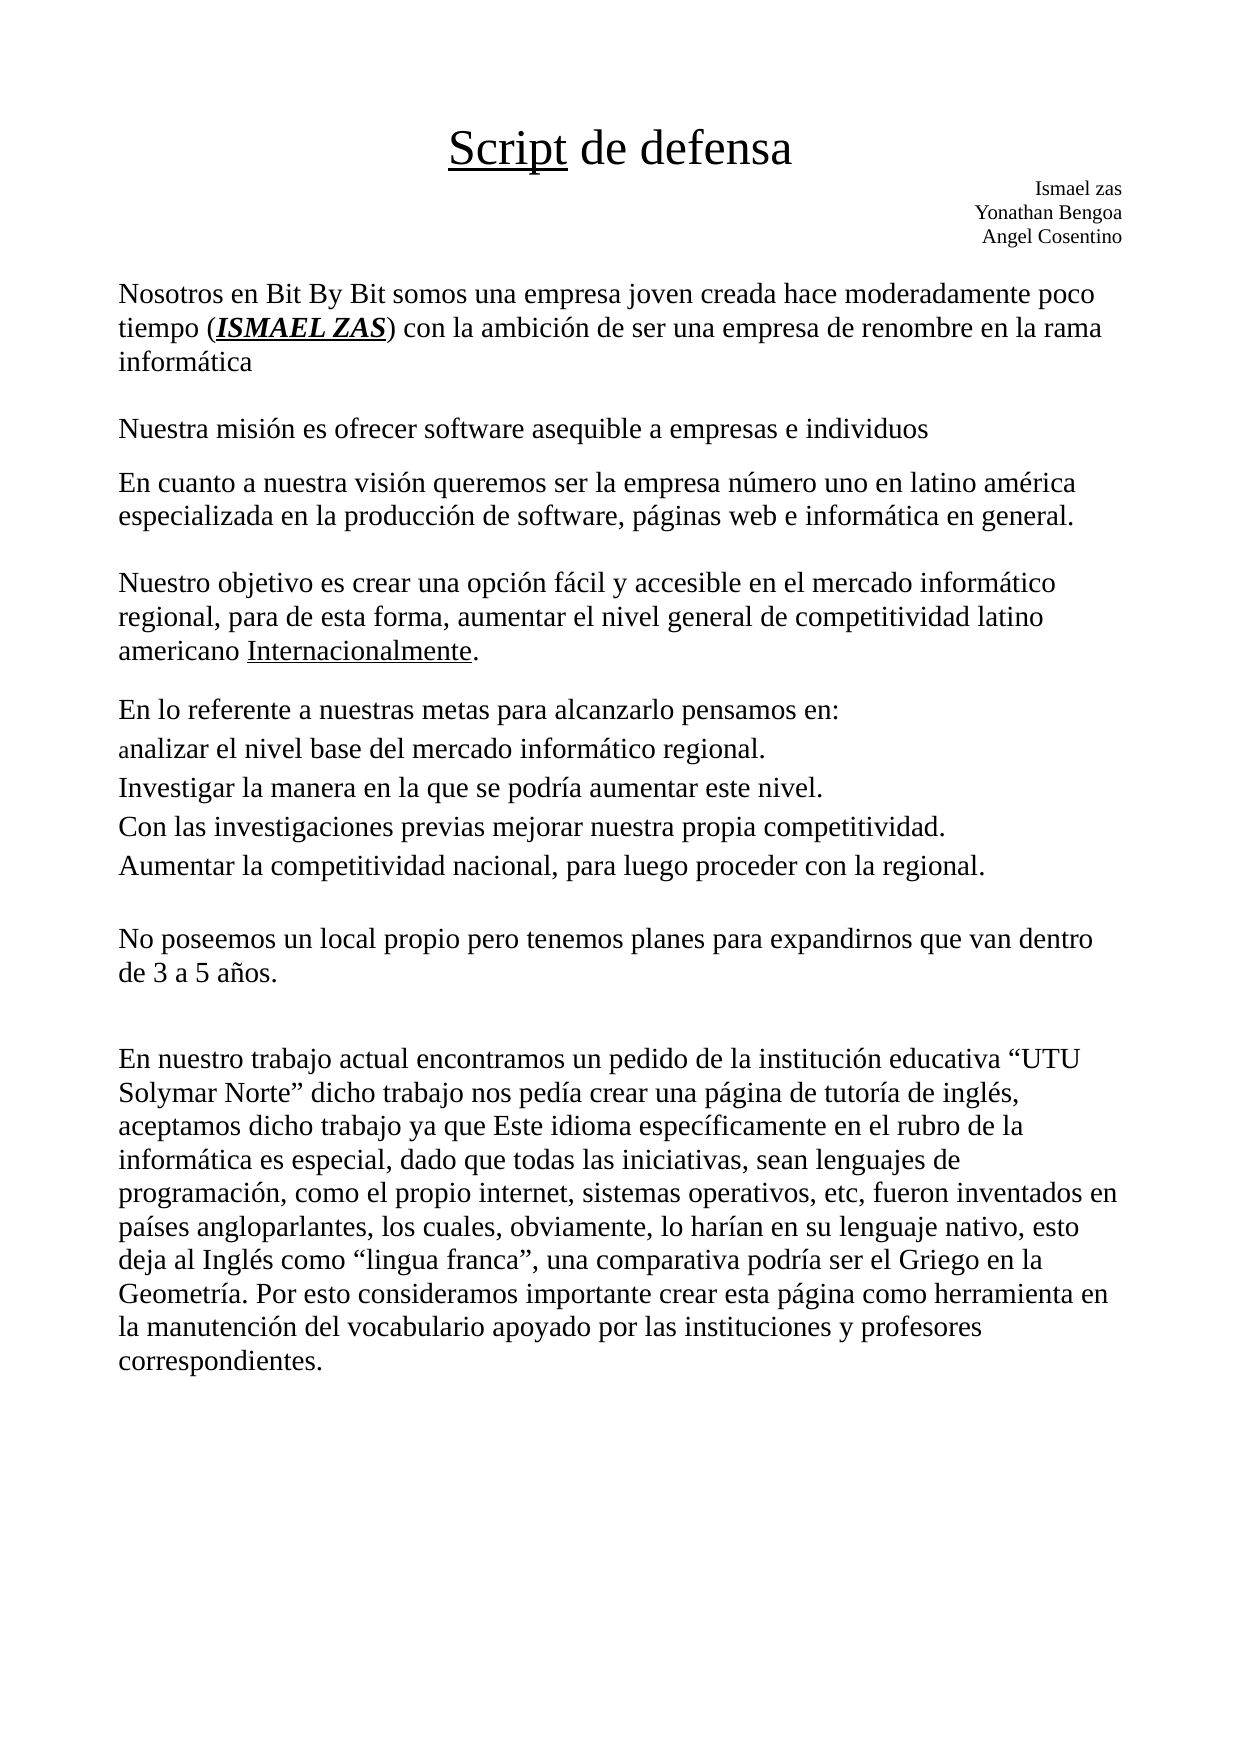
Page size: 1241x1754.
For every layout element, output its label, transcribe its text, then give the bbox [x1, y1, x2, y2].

text Aumentar la competitividad nacional, para luego proceder con la regional. [118, 848, 1122, 882]
text Con las investigaciones previas mejorar nuestra propia competitividad. [118, 809, 1122, 843]
text Nuestro objetivo es crear una opción fácil y accesible en el mercado informático regional, para de esta forma, aumentar el nivel general de competitividad latino americano Internacionalmente. [118, 566, 1122, 666]
text analizar el nivel base del mercado informático regional. [118, 731, 1122, 765]
text En lo referente a nuestras metas para alcanzarlo pensamos en: [118, 692, 1122, 726]
text Ismael zas [118, 176, 1122, 200]
text Script de defensa [118, 118, 1122, 176]
text Investigar la manera en la que se podría aumentar este nivel. [118, 770, 1122, 804]
text Nuestra misión es ofrecer software asequible a empresas e individuos [118, 411, 1122, 444]
text En nuestro trabajo actual encontramos un pedido de la institución educativa “UTU Solymar Norte” dicho trabajo nos pedía crear una página de tutoría de inglés, aceptamos dicho trabajo ya que Este idioma específicamente en el rubro de la informática es especial, dado que todas las iniciativas, sean lenguajes de programación, como el propio internet, sistemas operativos, etc, fueron inventados en países angloparlantes, los cuales, obviamente, lo harían en su lenguaje nativo, esto deja al Inglés como “lingua franca”, una comparativa podría ser el Griego en la Geometría. Por esto consideramos importante crear esta página como herramienta en la manutención del vocabulario apoyado por las instituciones y profesores correspondientes. [118, 1041, 1122, 1377]
text En cuanto a nuestra visión queremos ser la empresa número uno en latino américa especializada en la producción de software, páginas web e informática en general. [118, 465, 1122, 532]
text Angel Cosentino [118, 224, 1122, 248]
text No poseemos un local propio pero tenemos planes para expandirnos que van dentro de 3 a 5 años. [118, 922, 1122, 989]
text Yonathan Bengoa [118, 200, 1122, 224]
text Nosotros en Bit By Bit somos una empresa joven creada hace moderadamente poco tiempo (ISMAEL ZAS) con la ambición de ser una empresa de renombre en la rama informática [118, 277, 1122, 377]
